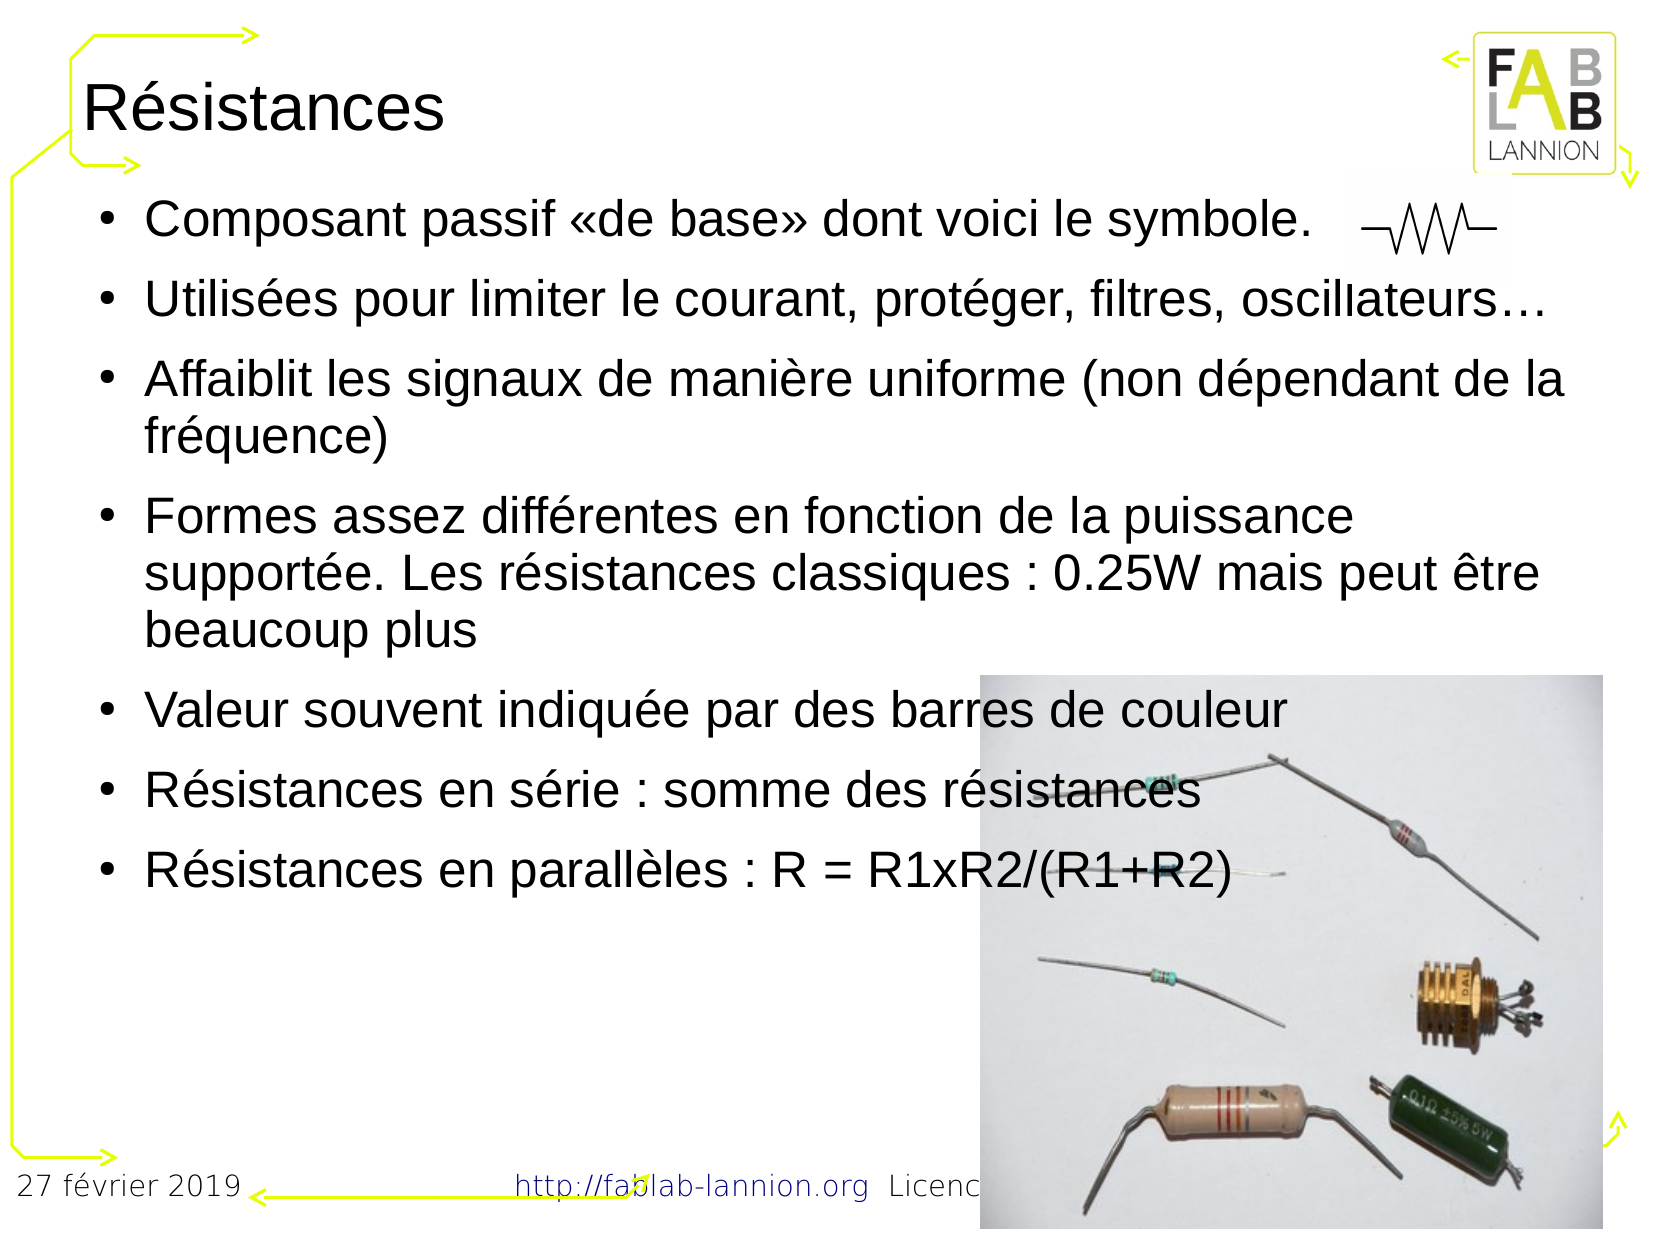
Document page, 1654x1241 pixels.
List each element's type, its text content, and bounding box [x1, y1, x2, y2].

picture [1346, 29, 1619, 284]
picture [980, 675, 1603, 1229]
title Résistances [82, 49, 1441, 166]
list Composant passif «de base» dont voici le symbole. Utilisées pour limiter le courant, protéger, filtres, oscillateurs… Affaiblit les signaux de manière uniforme (non dépendant de la fréquence) Formes assez différentes en fonction de la puissance supportée. Les résistances classiques : 0.25W mais peut être beaucoup plus Valeur souvent indiquée par des barres de couleur Résistances en série : somme des résistances Résistances en parallèles : R = R1xR2/(R1+R2) [82, 190, 1571, 910]
